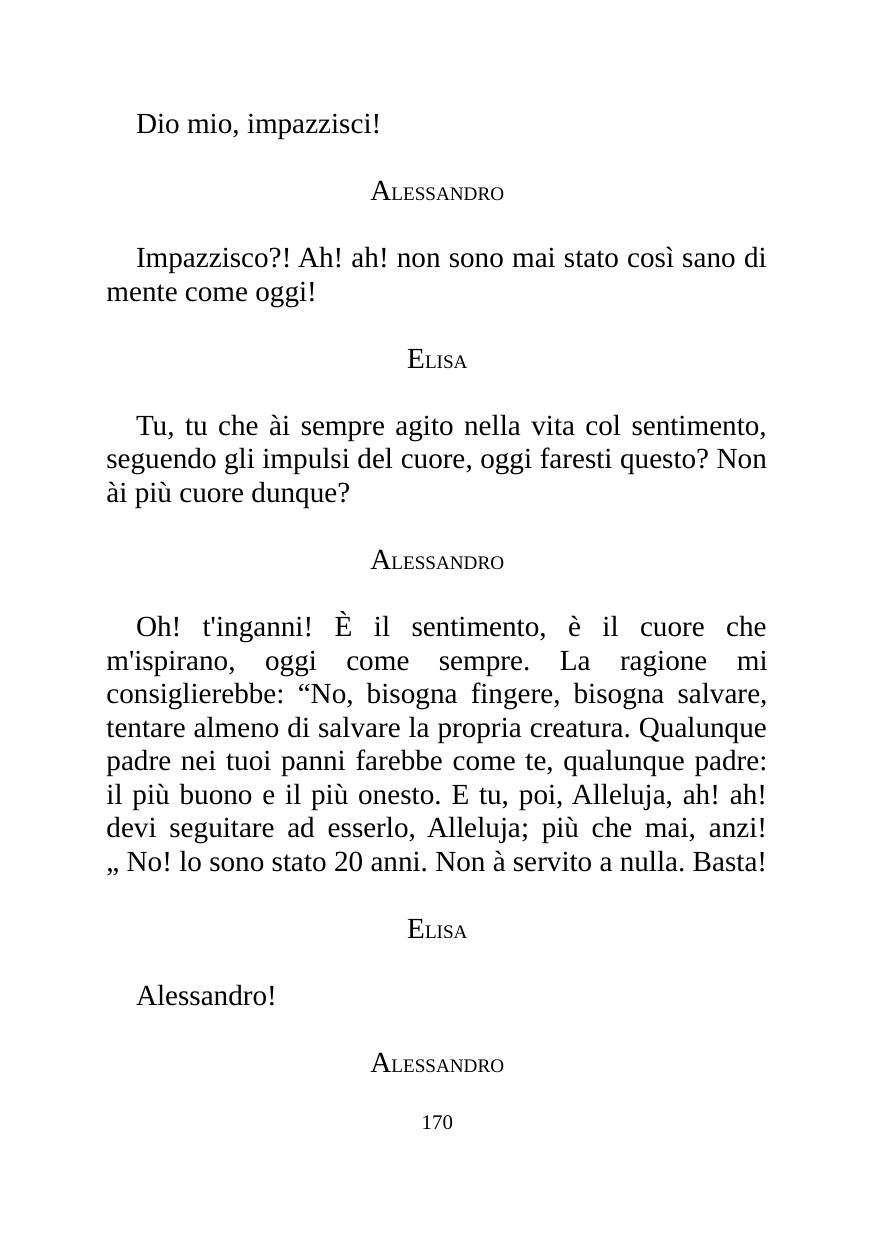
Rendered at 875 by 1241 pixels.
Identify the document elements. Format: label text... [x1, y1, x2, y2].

text Elisa [106, 341, 768, 374]
text Oh! t'inganni! È il sentimento, è il cuore che m'ispirano, oggi come sempre. La ragione mi consiglierebbe: “No, bisogna fingere, bisogna salvare, tentare almeno di salvare la propria creatura. Qualunque padre nei tuoi panni farebbe come te, qualunque padre: il più buono e il più onesto. E tu, poi, Alleluja, ah! ah! devi seguitare ad esserlo, Alleluja; più che mai, anzi!„ No! lo sono stato 20 anni. Non à servito a nulla. Basta! [106, 609, 768, 878]
text Alessandro [106, 1045, 768, 1079]
text Dio mio, impazzisci! [106, 106, 768, 140]
text Elisa [106, 911, 768, 945]
text Alessandro [106, 173, 768, 207]
text Alessandro [106, 542, 768, 576]
text Tu, tu che ài sempre agito nella vita col sentimento, seguendo gli impulsi del cuore, oggi faresti questo? Non ài più cuore dunque? [106, 408, 768, 509]
text Impazzisco?! Ah! ah! non sono mai stato così sano di mente come oggi! [106, 240, 768, 307]
text Alessandro! [106, 978, 768, 1012]
